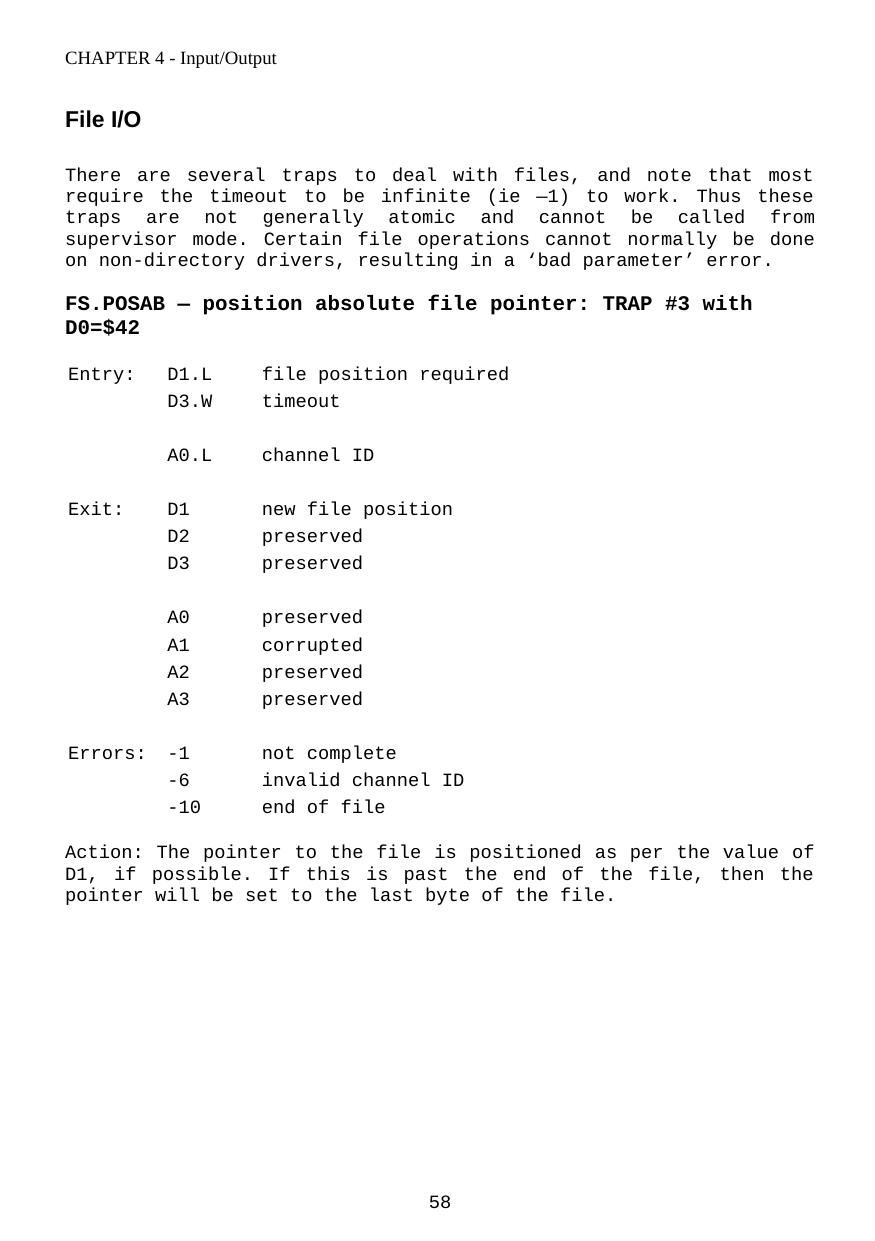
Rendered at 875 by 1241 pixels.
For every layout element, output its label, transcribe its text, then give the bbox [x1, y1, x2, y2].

table_cell [65, 470, 164, 497]
table_cell [164, 470, 259, 497]
table_cell -6 [164, 768, 259, 795]
table_cell -1 [164, 741, 259, 768]
table_cell [259, 578, 815, 605]
subtitle File I/O [65, 106, 815, 133]
table_cell preserved [259, 660, 815, 687]
table_cell A0 [164, 605, 259, 632]
table_cell new file position [259, 497, 815, 524]
text There are several traps to deal with files, and note that most require the timeout to be infinite (ie —1) to work. Thus these traps are not generally atomic and cannot be called from supervisor mode. Certain file operations cannot normally be done on non-directory drivers, resulting in a ‘bad parameter’ error. [65, 166, 815, 272]
table_cell D2 [164, 524, 259, 551]
table_cell timeout [259, 389, 815, 416]
table_cell [164, 416, 259, 443]
table_cell [259, 416, 815, 443]
table_cell [259, 714, 815, 741]
table_cell [65, 714, 164, 741]
table_cell A2 [164, 660, 259, 687]
table_cell A1 [164, 633, 259, 659]
table_cell [65, 633, 164, 659]
table_cell [164, 714, 259, 741]
table_cell [65, 389, 164, 416]
table_cell preserved [259, 524, 815, 551]
subtitle FS.POSAB — position absolute file pointer: TRAP #3 with D0=$42 [65, 293, 815, 340]
table_cell -10 [164, 795, 259, 822]
table_cell D3.W [164, 389, 259, 416]
table_header file position required [259, 362, 815, 389]
table_cell not complete [259, 741, 815, 768]
table_cell [65, 443, 164, 470]
table_cell [164, 578, 259, 605]
table_cell D3 [164, 551, 259, 578]
table_cell channel ID [259, 443, 815, 470]
table_cell [65, 551, 164, 578]
table_cell A3 [164, 687, 259, 714]
table_cell preserved [259, 551, 815, 578]
table_cell Exit: [65, 497, 164, 524]
table_cell preserved [259, 687, 815, 714]
table_cell [65, 416, 164, 443]
table_cell A0.L [164, 443, 259, 470]
table_cell Errors: [65, 741, 164, 768]
table_cell [65, 660, 164, 687]
table_cell [65, 768, 164, 795]
table_cell D1 [164, 497, 259, 524]
table_cell [65, 578, 164, 605]
table_cell [65, 605, 164, 632]
text Action: The pointer to the file is positioned as per the value of D1, if possible. If this is past the end of the file, then the pointer will be set to the last byte of the file. [65, 843, 815, 907]
table_cell invalid channel ID [259, 768, 815, 795]
table_cell end of file [259, 795, 815, 822]
table_header Entry: [65, 362, 164, 389]
table_header D1.L [164, 362, 259, 389]
table_cell corrupted [259, 633, 815, 659]
table_cell [259, 470, 815, 497]
table_cell preserved [259, 605, 815, 632]
table_cell [65, 687, 164, 714]
table_cell [65, 795, 164, 822]
table_cell [65, 524, 164, 551]
